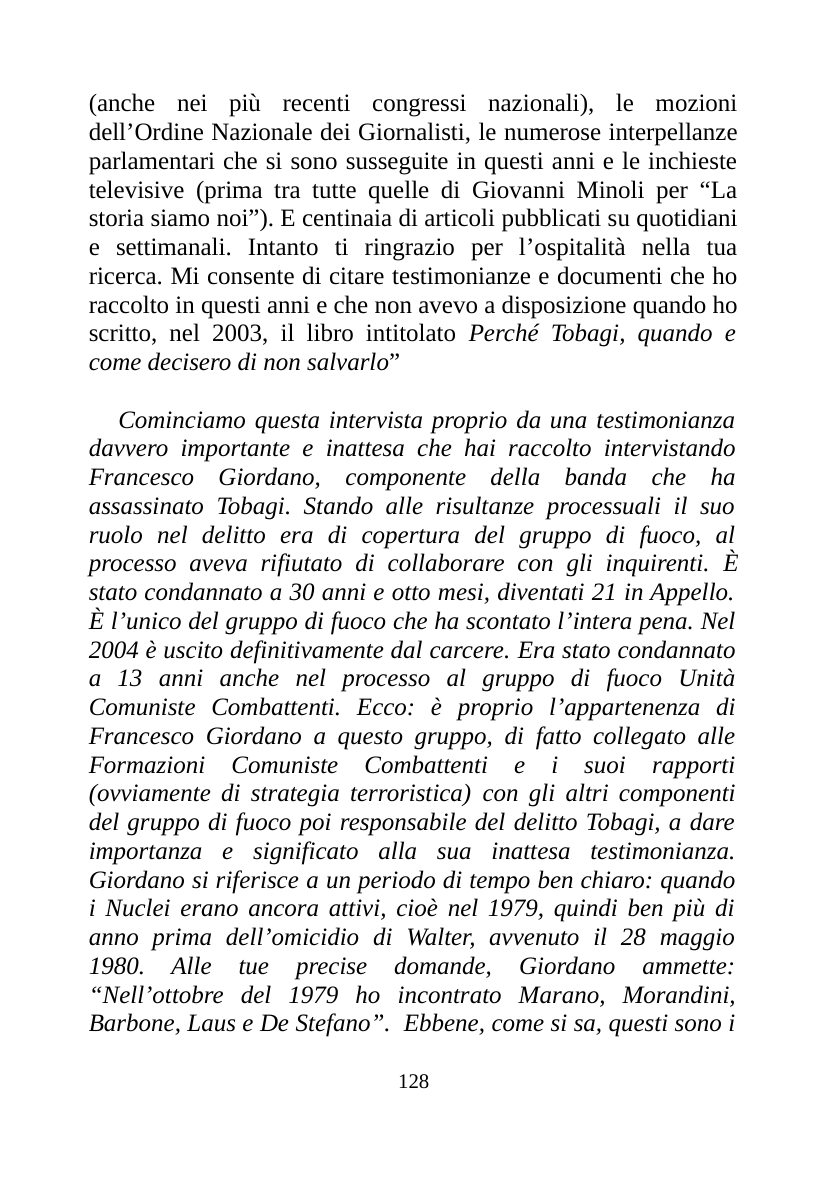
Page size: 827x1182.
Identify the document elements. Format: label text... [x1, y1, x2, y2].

text Cominciamo questa intervista proprio da una testimonianza davvero importante e inattesa che hai raccolto intervistando Francesco Giordano, componente della banda che ha assassinato Tobagi. Stando alle risultanze processuali il suo ruolo nel delitto era di copertura del gruppo di fuoco, al processo aveva rifiutato di collaborare con gli inquirenti. È stato condannato a 30 anni e otto mesi, diventati 21 in Appello. È l’unico del gruppo di fuoco che ha scontato l’intera pena. Nel 2004 è uscito definitivamente dal carcere. Era stato condannato a 13 anni anche nel processo al gruppo di fuoco Unità Comuniste Combattenti. Ecco: è proprio l’appartenenza di Francesco Giordano a questo gruppo, di fatto collegato alle Formazioni Comuniste Combattenti e i suoi rapporti (ovviamente di strategia terroristica) con gli altri componenti del gruppo di fuoco poi responsabile del delitto Tobagi, a dare importanza e significato alla sua inattesa testimonianza. Giordano si riferisce a un periodo di tempo ben chiaro: quando i Nuclei erano ancora attivi, cioè nel 1979, quindi ben più di anno prima dell’omicidio di Walter, avvenuto il 28 maggio 1980. Alle tue precise domande, Giordano ammette: “Nell’ottobre del 1979 ho incontrato Marano, Morandini, Barbone, Laus e De Stefano”. Ebbene, come si sa, questi sono i [88, 405, 738, 1037]
text (anche nei più recenti congressi nazionali), le mozioni dell’Ordine Nazionale dei Giornalisti, le numerose interpellanze parlamentari che si sono susseguite in questi anni e le inchieste televisive (prima tra tutte quelle di Giovanni Minoli per “La storia siamo noi”). E centinaia di articoli pubblicati su quotidiani e settimanali. Intanto ti ringrazio per l’ospitalità nella tua ricerca. Mi consente di citare testimonianze e documenti che ho raccolto in questi anni e che non avevo a disposizione quando ho scritto, nel 2003, il libro intitolato Perché Tobagi, quando e come decisero di non salvarlo” [88, 88, 738, 376]
